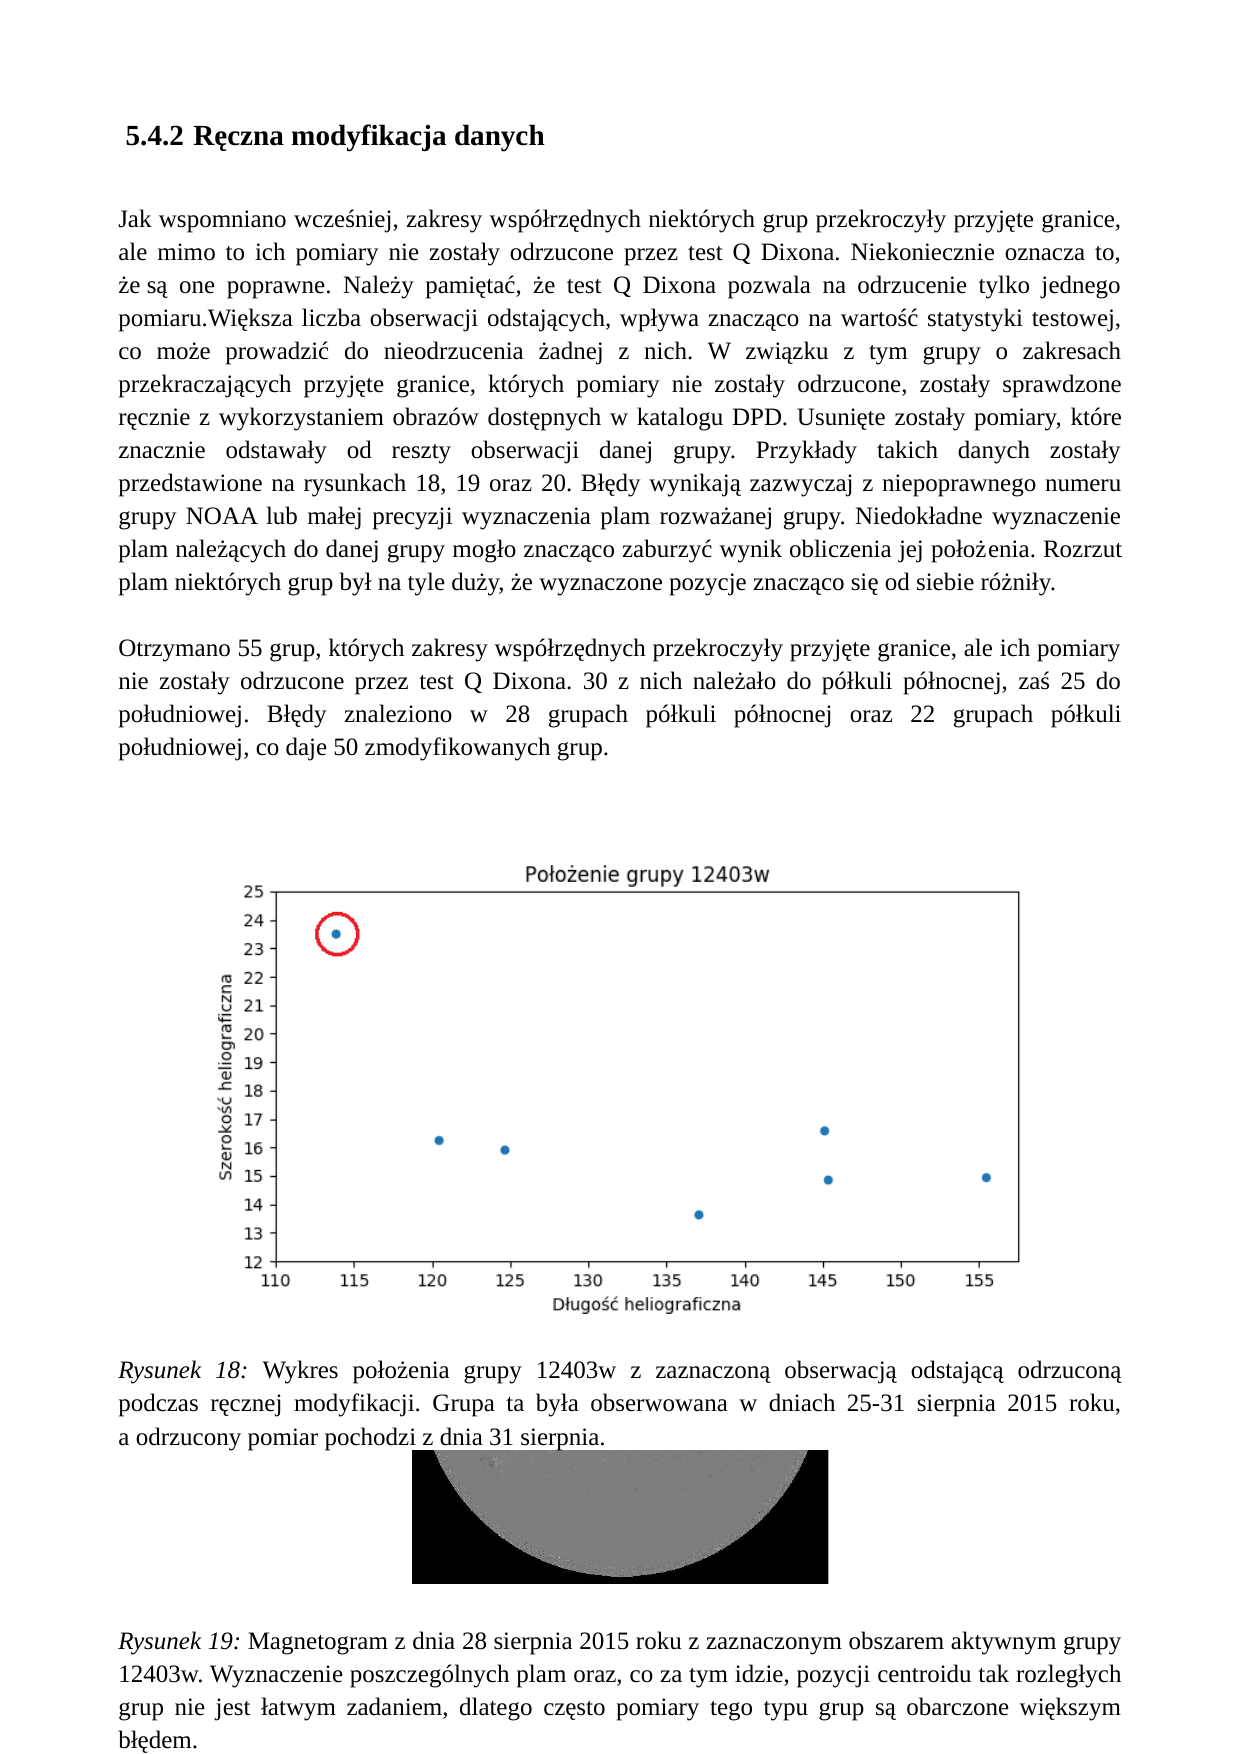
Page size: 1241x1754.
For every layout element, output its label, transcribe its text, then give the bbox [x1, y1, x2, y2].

picture [412, 1450, 829, 1584]
text Rysunek 19: Magnetogram z dnia 28 sierpnia 2015 roku z zaznaczonym obszarem aktywnym grupy 12403w. Wyznaczenie poszczególnych plam oraz, co za tym idzie, pozycji centroidu tak rozległych grup nie jest łatwym zadaniem, dlatego często pomiary tego typu grup są obarczone większym błędem. [118, 1450, 1122, 1754]
text Jak wspomniano wcześniej, zakresy współrzędnych niektórych grup przekroczyły przyjęte granice, ale mimo to ich pomiary nie zostały odrzucone przez test Q Dixona. Niekoniecznie oznacza to, że są one poprawne. Należy pamiętać, że test Q Dixona pozwala na odrzucenie tylko jednego pomiaru.Większa liczba obserwacji odstających, wpływa znacząco na wartość statystyki testowej, co może prowadzić do nieodrzucenia żadnej z nich. W związku z tym grupy o zakresach przekraczających przyjęte granice, których pomiary nie zostały odrzucone, zostały sprawdzone ręcznie z wykorzystaniem obrazów dostępnych w katalogu DPD. Usunięte zostały pomiary, które znacznie odstawały od reszty obserwacji danej grupy. Przykłady takich danych zostały przedstawione na rysunkach 18, 19 oraz 20. Błędy wynikają zazwyczaj z niepoprawnego numeru grupy NOAA lub małej precyzji wyznaczenia plam rozważanej grupy. Niedokładne wyznaczenie plam należących do danej grupy mogło znacząco zaburzyć wynik obliczenia jej położenia. Rozrzut plam niektórych grup był na tyle duży, że wyznaczone pozycje znacząco się od siebie różniły. [118, 204, 1122, 596]
subtitle Ręczna modyfikacja danych [118, 118, 1122, 152]
picture [200, 858, 1040, 1314]
text Rysunek 18: Wykres położenia grupy 12403w z zaznaczoną obserwacją odstającą odrzuconą podczas ręcznej modyfikacji. Grupa ta była obserwowana w dniach 25-31 sierpnia 2015 roku, a odrzucony pomiar pochodzi z dnia 31 sierpnia. [118, 820, 1122, 1450]
text Otrzymano 55 grup, których zakresy współrzędnych przekroczyły przyjęte granice, ale ich pomiary nie zostały odrzucone przez test Q Dixona. 30 z nich należało do półkuli północnej, zaś 25 do południowej. Błędy znaleziono w 28 grupach półkuli północnej oraz 22 grupach półkuli południowej, co daje 50 zmodyfikowanych grup. [118, 633, 1122, 761]
